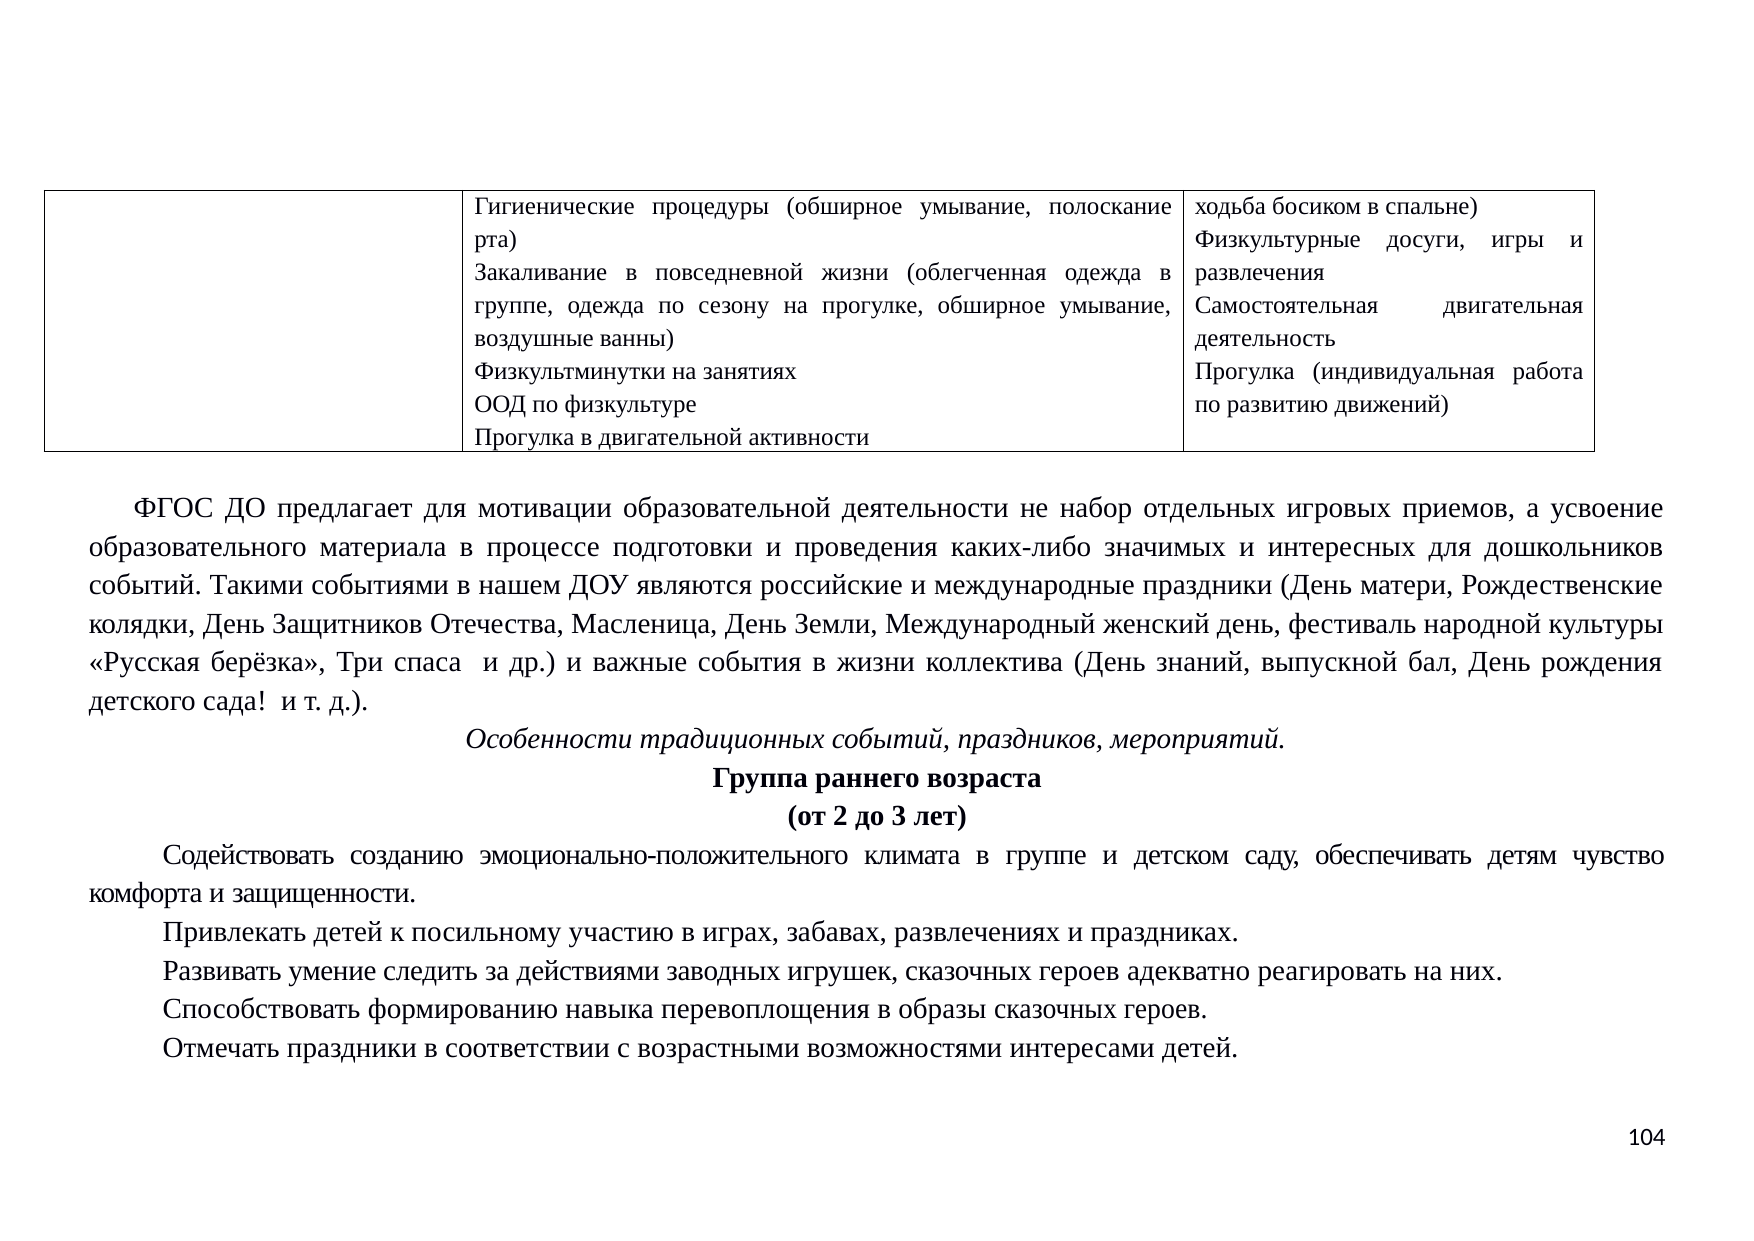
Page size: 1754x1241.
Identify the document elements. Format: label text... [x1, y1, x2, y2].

text Развивать умение следить за действиями заводных игрушек, сказочных героев адекватно реагировать на них. [88, 953, 1665, 986]
text Отмечать праздники в соответствии с возрастными возможностями интересами детей. [88, 1030, 1665, 1063]
table_cell ходьба босиком в спальне) Физкультурные досуги, игры и развлечения Самостоятельная двигательная деятельность Прогулка (индивидуальная работа по развитию движений) [1184, 191, 1594, 451]
text Способствовать формированию навыка перевоплощения в образы сказочных героев. [88, 991, 1665, 1025]
text (от 2 до 3 лет) [88, 798, 1665, 832]
text Группа раннего возраста [88, 760, 1665, 793]
table_cell Гигиенические процедуры (обширное умывание, полоскание рта) Закаливание в повседневной жизни (облегченная одежда в группе, одежда по сезону на прогулке, обширное умывание, воздушные ванны) Физкультминутки на занятиях ООД по физкультуре Прогулка в двигательной активности [463, 191, 1183, 451]
text ФГОС ДО предлагает для мотивации образовательной деятельности не набор отдельных игровых приемов, а усвоение образовательного материала в процессе подготовки и проведения каких-либо значимых и интересных для дошкольников событий. Такими событиями в нашем ДОУ являются российские и международные праздники (День матери, Рождественские колядки, День Защитников Отечества, Масленица, День Земли, Международный женский день, фестиваль народной культуры «Русская берёзка», Три спаса и др.) и важные события в жизни коллектива (День знаний, выпускной бал, День рождения детского сада! и т. д.). [88, 490, 1665, 716]
text Привлекать детей к посильному участию в играх, забавах, развлечениях и праздниках. [88, 914, 1665, 948]
text Особенности традиционных событий, праздников, мероприятий. [88, 721, 1665, 755]
table_cell [45, 191, 462, 451]
text Содействовать созданию эмоционально-положительного климата в группе и детском саду, обеспечивать детям чувство комфорта и защищенности. [88, 837, 1665, 909]
